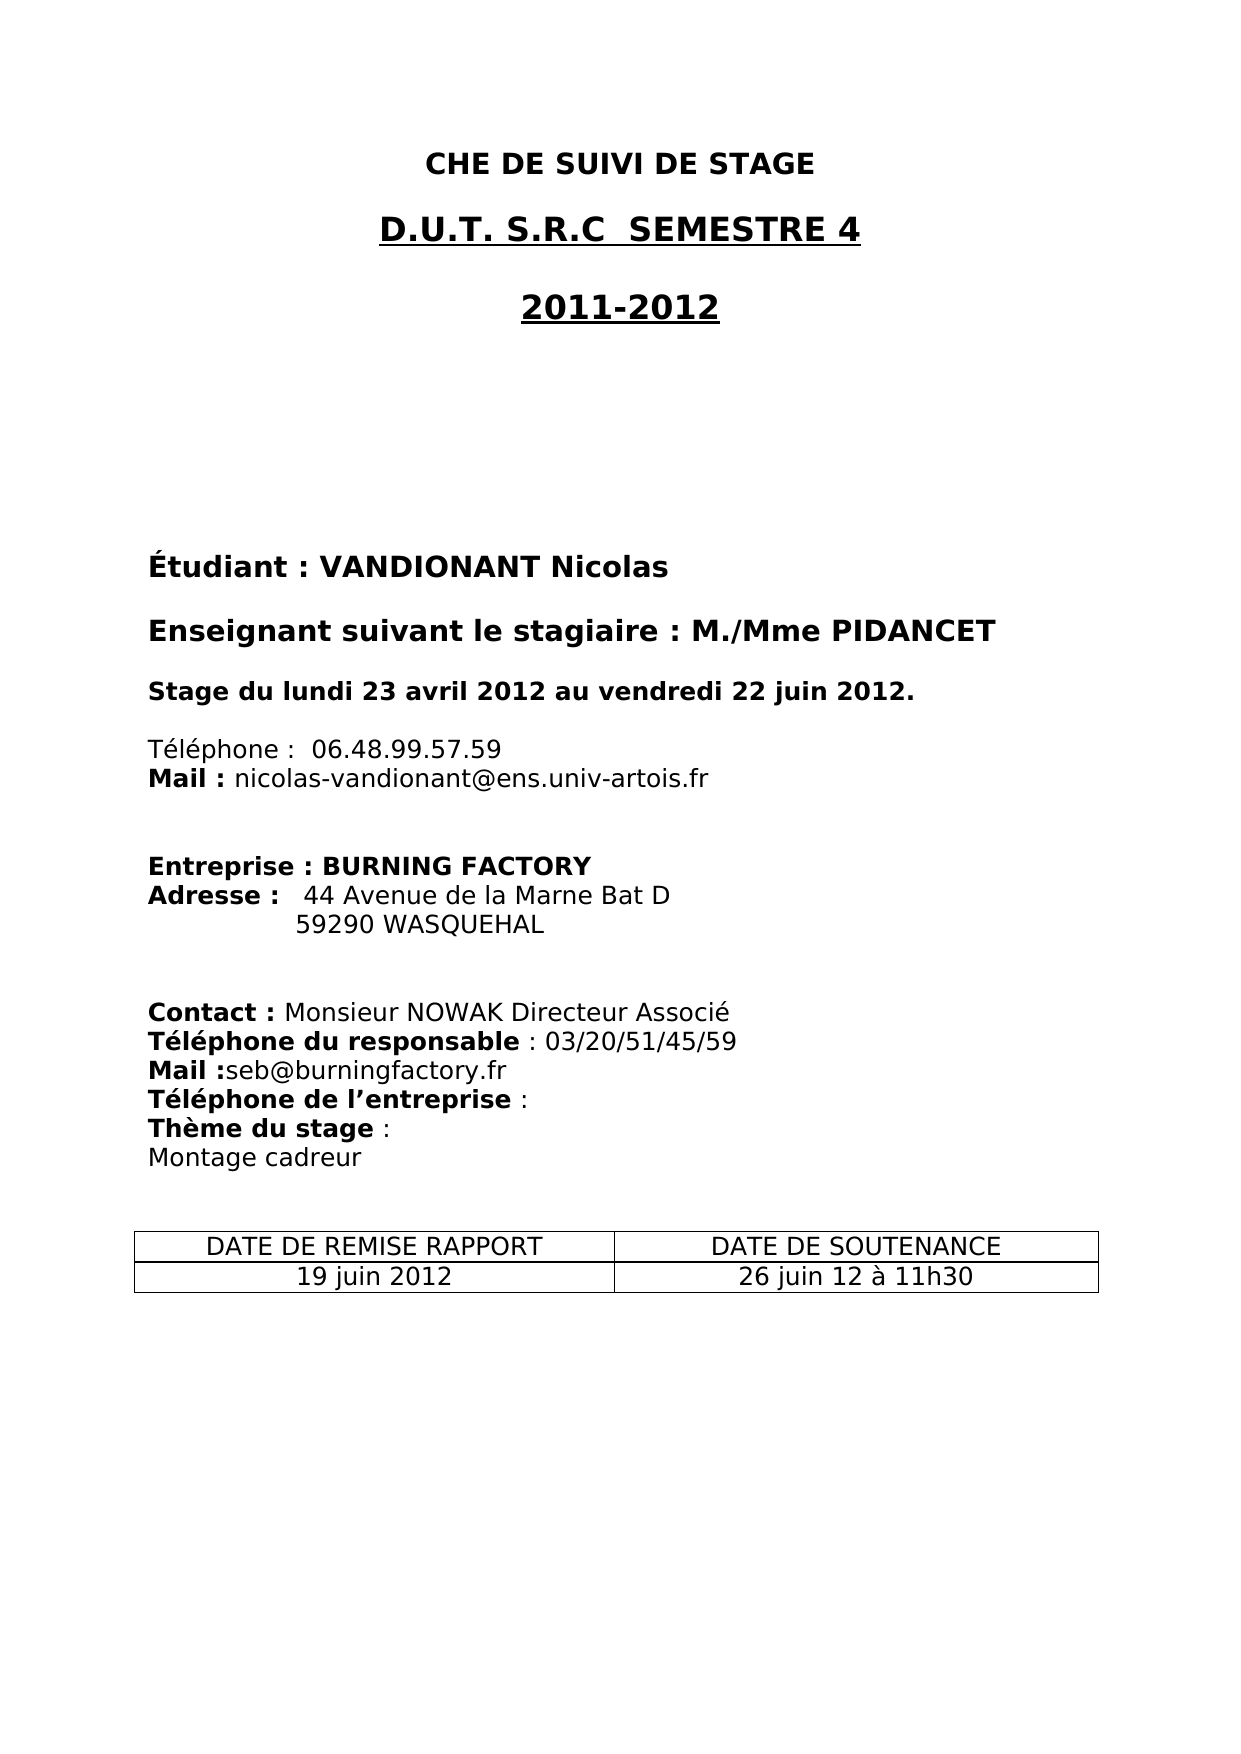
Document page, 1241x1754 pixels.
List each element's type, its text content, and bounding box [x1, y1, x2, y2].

text Mail : nicolas-vandionant@ens.univ-artois.fr [148, 764, 1093, 794]
text 2011-2012 [148, 288, 1093, 327]
text Thème du stage : [148, 1114, 1093, 1144]
text Montage cadreur [148, 1144, 1093, 1173]
table_cell 19 juin 2012 [135, 1263, 614, 1292]
table_header DATE DE SOUTENANCE [615, 1232, 1098, 1261]
table_cell 26 juin 12 à 11h30 [615, 1263, 1098, 1292]
text Enseignant suivant le stagiaire : M./Mme PIDANCET [148, 614, 1093, 648]
text Téléphone du responsable : 03/20/51/45/59 [148, 1027, 1093, 1056]
text Stage du lundi 23 avril 2012 au vendredi 22 juin 2012. [148, 677, 1093, 706]
text D.U.T. S.R.C SEMESTRE 4 [148, 211, 1093, 249]
text 59290 WASQUEHAL [148, 910, 1093, 939]
text Adresse : 44 Avenue de la Marne Bat D [148, 881, 1093, 910]
table_header DATE DE REMISE RAPPORT [135, 1232, 614, 1261]
text Téléphone : 06.48.99.57.59 [148, 735, 1093, 764]
text Étudiant : VANDIONANT Nicolas [148, 551, 1093, 585]
text Contact : Monsieur NOWAK Directeur Associé [148, 998, 1093, 1027]
text CHE DE SUIVI DE STAGE [148, 148, 1093, 182]
text Entreprise : BURNING FACTORY [148, 852, 1093, 881]
text Mail :seb@burningfactory.fr [148, 1056, 1093, 1085]
text Téléphone de l’entreprise : [148, 1085, 1093, 1114]
